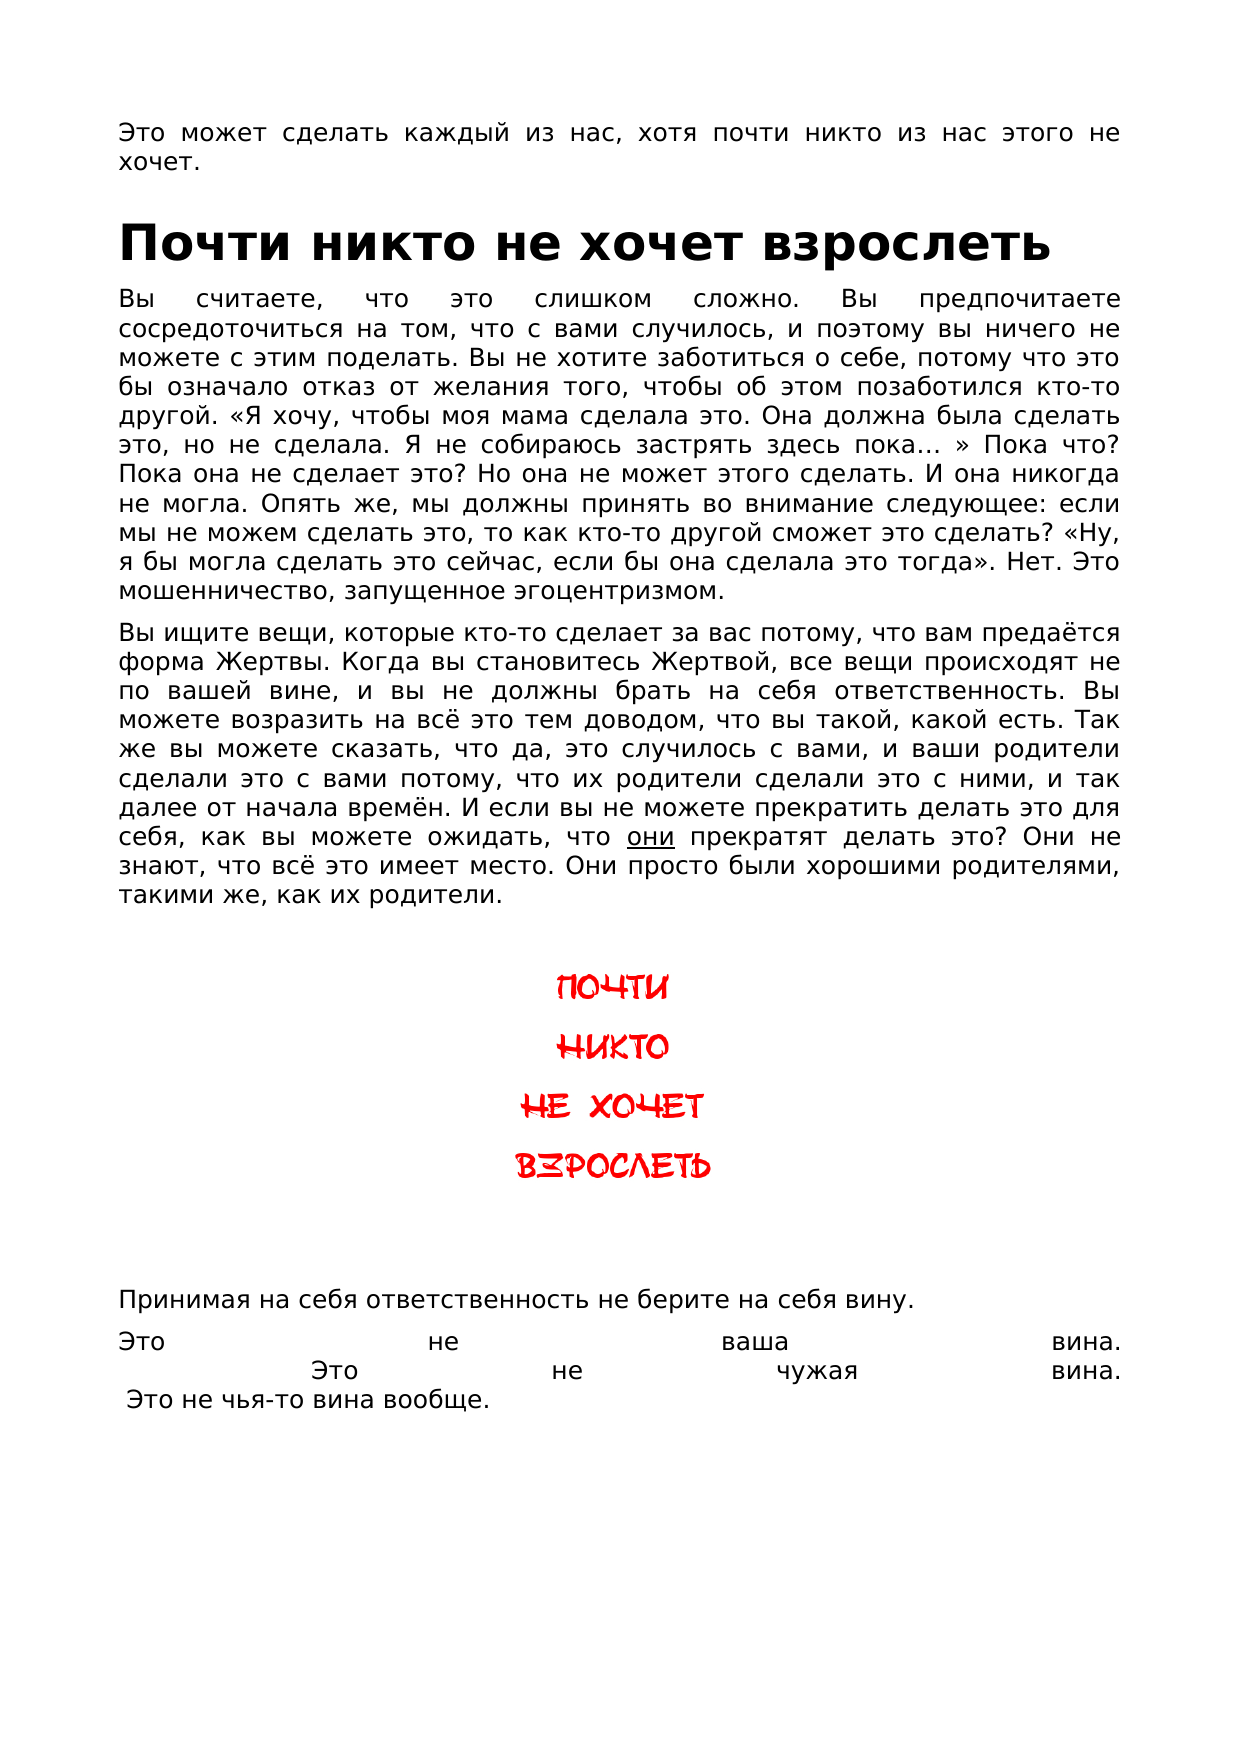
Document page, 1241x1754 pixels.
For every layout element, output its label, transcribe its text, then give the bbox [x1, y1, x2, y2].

text Это может сделать каждый из нас, хотя почти никто из нас этого не хочет. [118, 118, 1122, 176]
text Вы считаете, что это слишком сложно. Вы предпочитаете сосредоточиться на том, что с вами случилось, и поэтому вы ничего не можете с этим поделать. Вы не хотите заботиться о себе, потому что это бы означало отказ от желания того, чтобы об этом позаботился кто-то другой. «Я хочу, чтобы моя мама сделала это. Она должна была сделать это, но не сделала. Я не собираюсь застрять здесь пока… » Пока что? Пока она не сделает это? Но она не может этого сделать. И она никогда не могла. Опять же, мы должны принять во внимание следующее: если мы не можем сделать это, то как кто-то другой сможет это сделать? «Ну, я бы могла сделать это сейчас, если бы она сделала это тогда». Нет. Это мошенничество, запущенное эгоцентризмом. [118, 285, 1122, 606]
text Принимая на себя ответственность не берите на себя вину. [118, 1286, 1122, 1315]
subtitle Почти никто не хочет взрослеть [118, 214, 1122, 272]
text Вы ищите вещи, которые кто-то сделает за вас потому, что вам предаётся форма Жертвы. Когда вы становитесь Жертвой, все вещи происходят не по вашей вине, и вы не должны брать на себя ответственность. Вы можете возразить на всё это тем доводом, что вы такой, какой есть. Так же вы можете сказать, что да, это случилось с вами, и ваши родители сделали это с вами потому, что их родители сделали это с ними, и так далее от начала времён. И если вы не можете прекратить делать это для себя, как вы можете ожидать, что они прекратят делать это? Они не знают, что всё это имеет место. Они просто были хорошими родителями, такими же, как их родители. [118, 618, 1122, 910]
picture [479, 922, 761, 1244]
text Это не ваша вина. Это не чужая вина. Это не чья-то вина вообще. [118, 1327, 1122, 1415]
